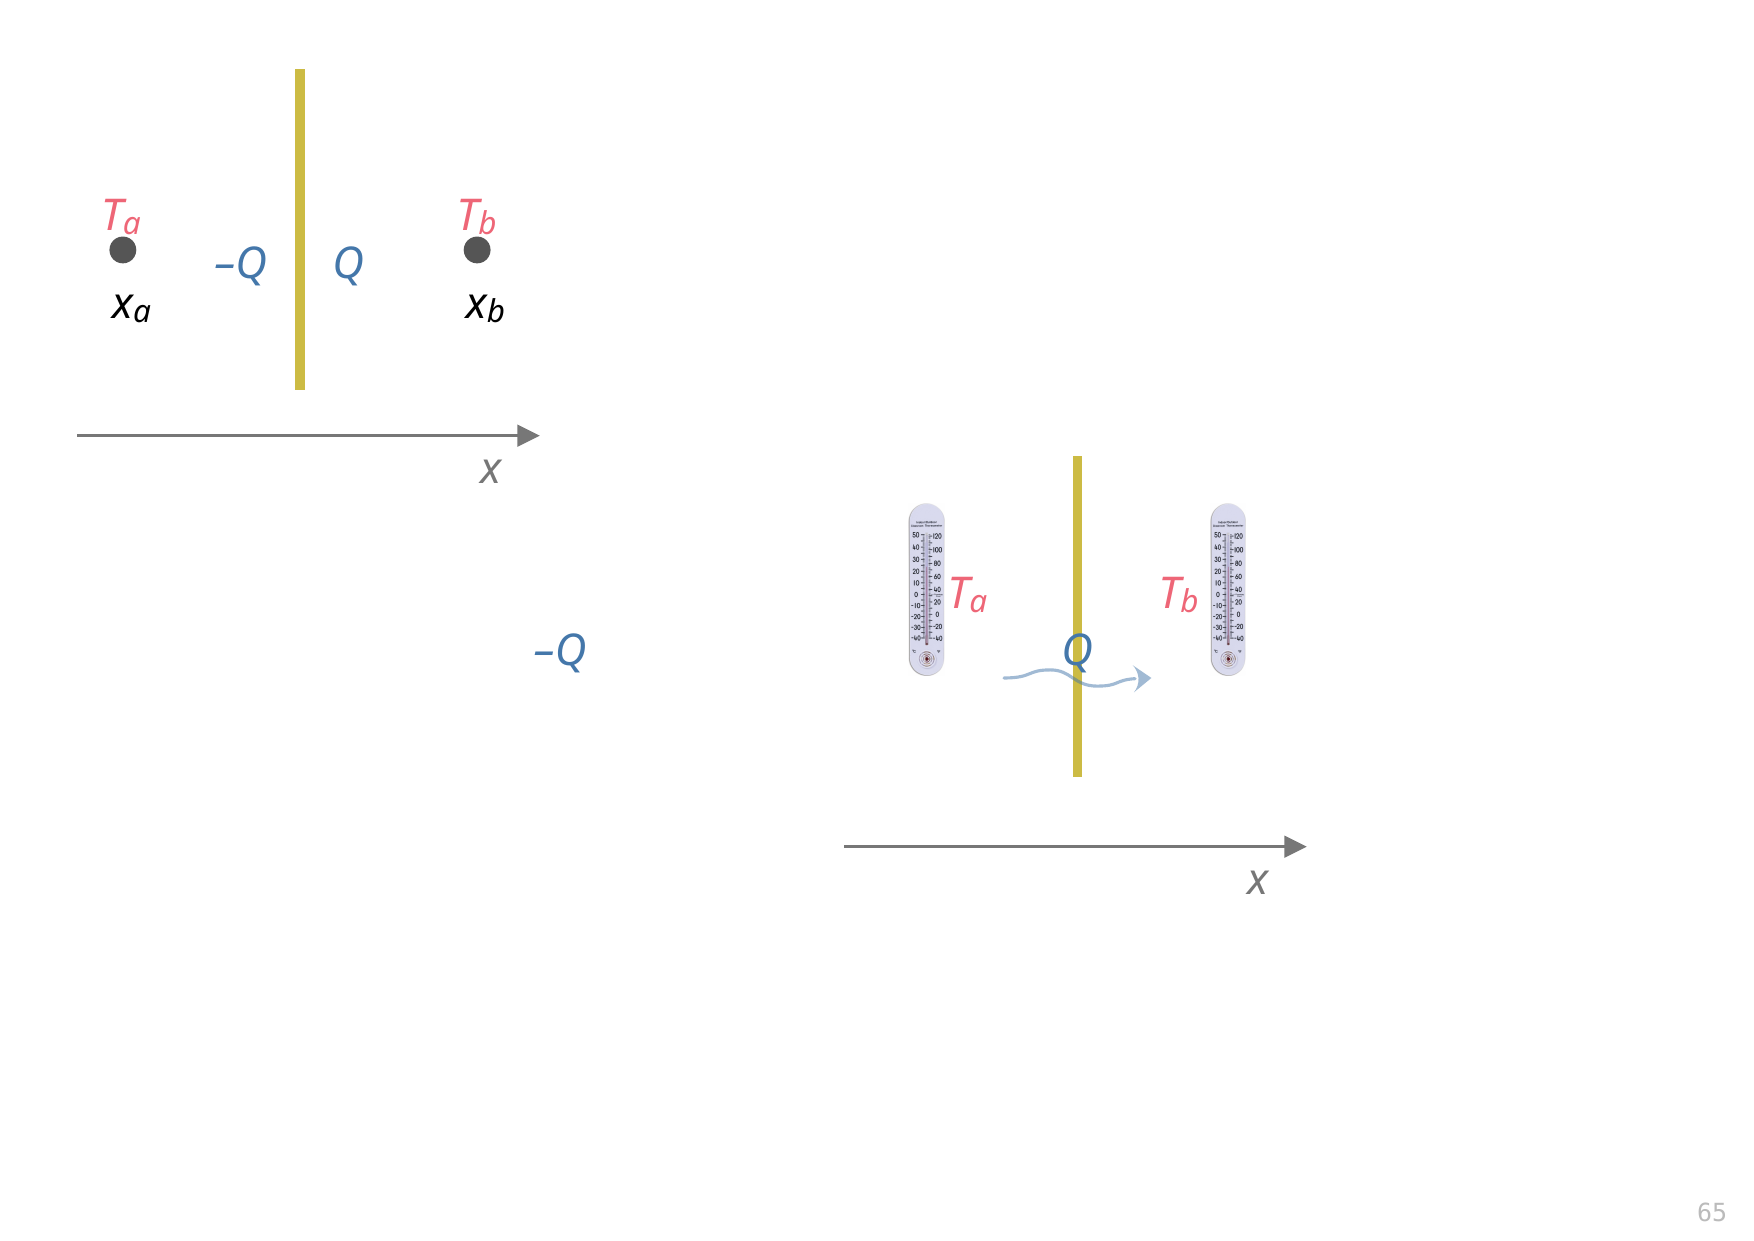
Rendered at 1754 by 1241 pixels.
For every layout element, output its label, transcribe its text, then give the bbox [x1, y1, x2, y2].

text_box Tb [1143, 543, 1210, 613]
text_box x [465, 429, 518, 488]
text_box Tb [441, 164, 513, 234]
text_box xa [97, 252, 163, 322]
text_box Ta [86, 164, 157, 234]
text_box Ta [945, 543, 1004, 613]
text_box xb [450, 252, 518, 322]
picture [1210, 503, 1246, 676]
text_box x [1232, 840, 1285, 899]
text_box Q [317, 223, 382, 283]
picture [908, 503, 945, 676]
text_box [109, 236, 137, 252]
text_box [463, 236, 491, 252]
text_box –Q [518, 611, 605, 670]
text_box Q [1046, 611, 1111, 670]
text_box –Q [199, 223, 286, 283]
